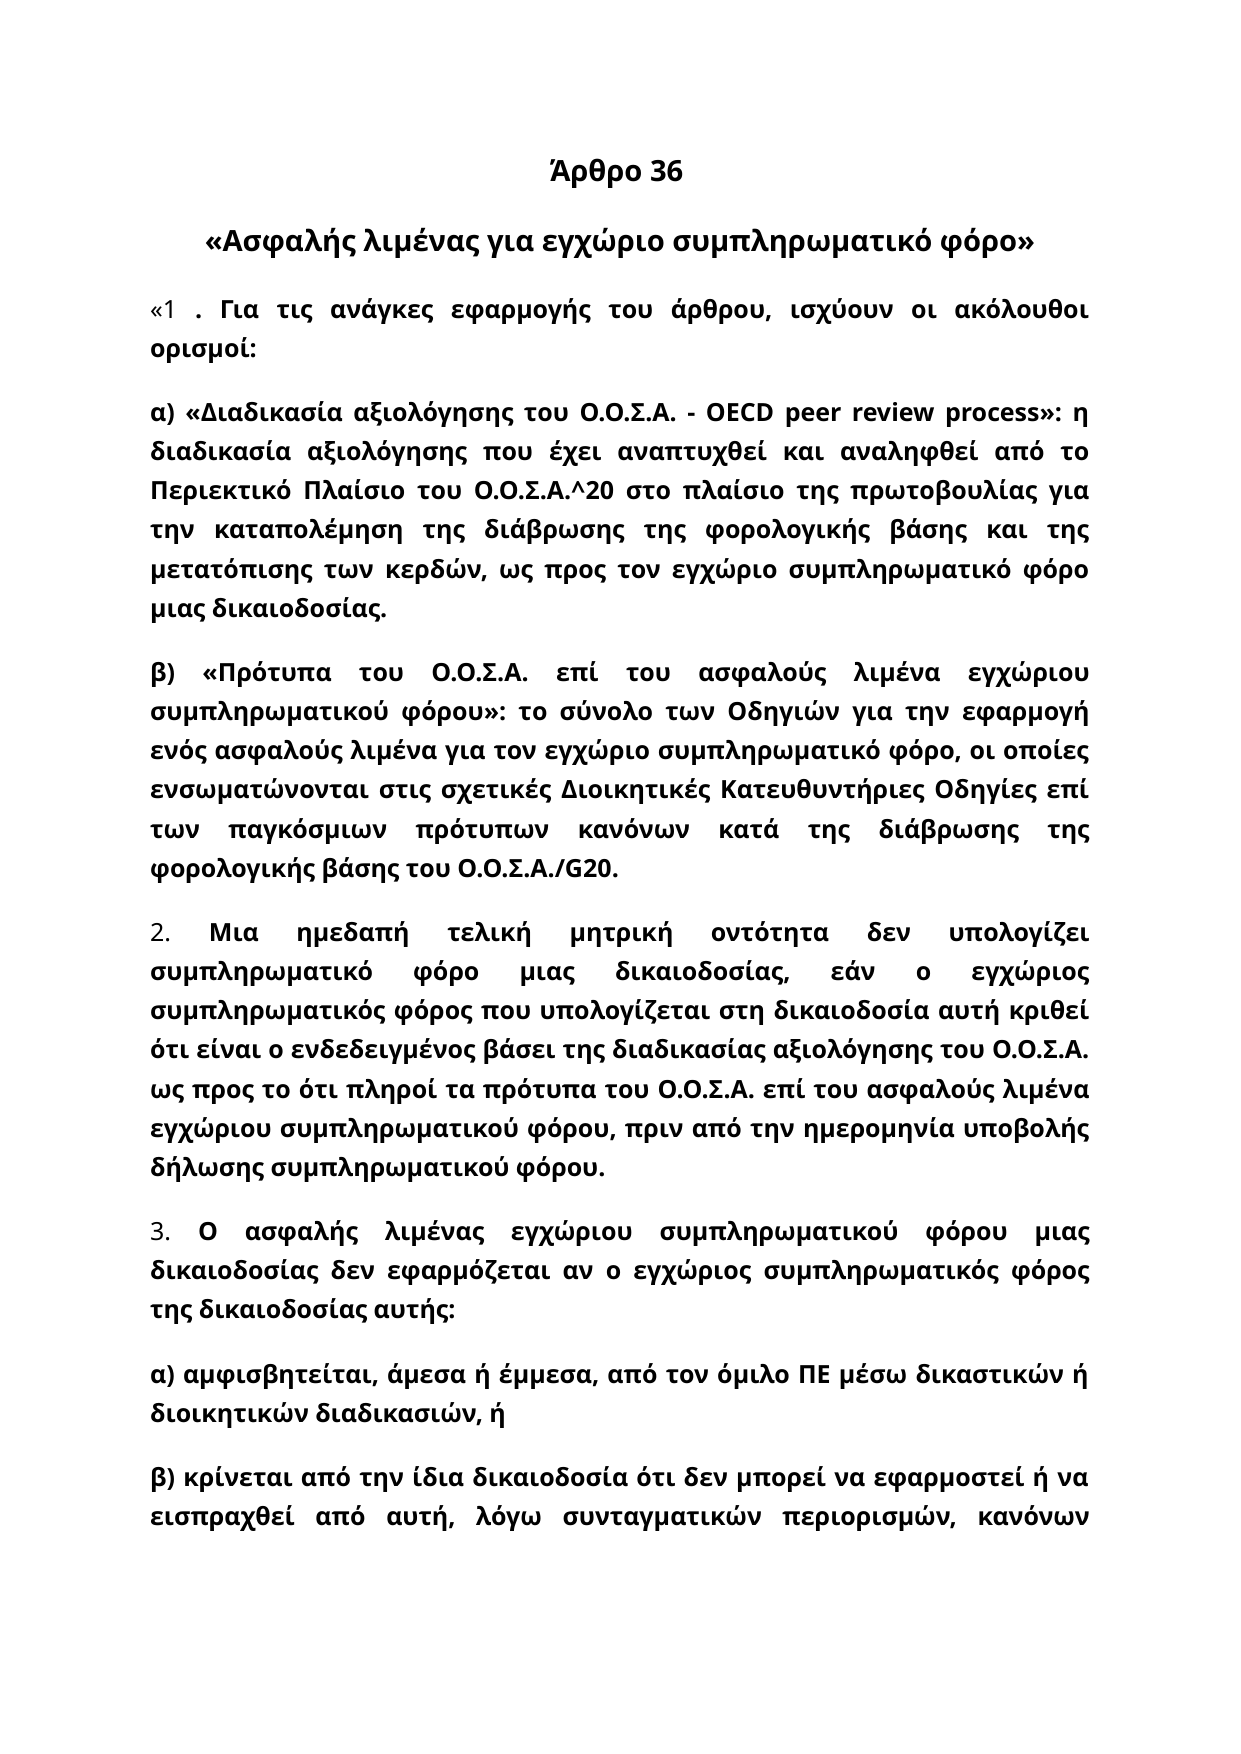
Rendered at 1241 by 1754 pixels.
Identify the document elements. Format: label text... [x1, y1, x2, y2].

text 2. Μια ημεδαπή τελική μητρική οντότητα δεν υπολογίζει συμπληρωματικό φόρο μιας δικαιοδοσίας, εάν ο εγχώριος συμπληρωματικός φόρος που υπολογίζεται στη δικαιοδοσία αυτή κριθεί ότι είναι ο ενδεδειγμένος βάσει της διαδικασίας αξιολόγησης του Ο.Ο.Σ.Α. ως προς το ότι πληροί τα πρότυπα του Ο.Ο.Σ.Α. επί του ασφαλούς λιμένα εγχώριου συμπληρωματικού φόρου, πριν από την ημερομηνία υποβολής δήλωσης συμπληρωματικού φόρου. [150, 914, 1090, 1184]
text α) αμφισβητείται, άμεσα ή έμμεσα, από τον όμιλο ΠΕ μέσω δικαστικών ή διοικητικών διαδικασιών, ή [150, 1356, 1090, 1429]
subtitle «Ασφαλής λιμένας για εγχώριο συμπληρωματικό φόρο» [150, 221, 1090, 260]
text 3. Ο ασφαλής λιμένας εγχώριου συμπληρωματικού φόρου μιας δικαιοδοσίας δεν εφαρμόζεται αν ο εγχώριος συμπληρωματικός φόρος της δικαιοδοσίας αυτής: [150, 1214, 1090, 1326]
text β) κρίνεται από την ίδια δικαιοδοσία ότι δεν μπορεί να εφαρμοστεί ή να εισπραχθεί από αυτή, λόγω συνταγματικών περιορισμών, κανόνων [150, 1459, 1090, 1533]
text β) «Πρότυπα του Ο.Ο.Σ.Α. επί του ασφαλούς λιμένα εγχώριου συμπληρωματικού φόρου»: το σύνολο των Οδηγιών για την εφαρμογή ενός ασφαλούς λιμένα για τον εγχώριο συμπληρωματικό φόρο, οι οποίες ενσωματώνονται στις σχετικές Διοικητικές Κατευθυντήριες Οδηγίες επί των παγκόσμιων πρότυπων κανόνων κατά της διάβρωσης της φορολογικής βάσης του Ο.Ο.Σ.Α./G20. [150, 654, 1090, 884]
text α) «Διαδικασία αξιολόγησης του Ο.Ο.Σ.Α. - OECD peer review process»: η διαδικασία αξιολόγησης που έχει αναπτυχθεί και αναληφθεί από το Περιεκτικό Πλαίσιο του Ο.Ο.Σ.Α.^20 στο πλαίσιο της πρωτοβουλίας για την καταπολέμηση της διάβρωσης της φορολογικής βάσης και της μετατόπισης των κερδών, ως προς τον εγχώριο συμπληρωματικό φόρο μιας δικαιοδοσίας. [150, 394, 1090, 624]
subtitle Άρθρο 36 [150, 150, 1090, 190]
text «1 . Για τις ανάγκες εφαρμογής του άρθρου, ισχύουν οι ακόλουθοι ορισμοί: [150, 291, 1090, 364]
